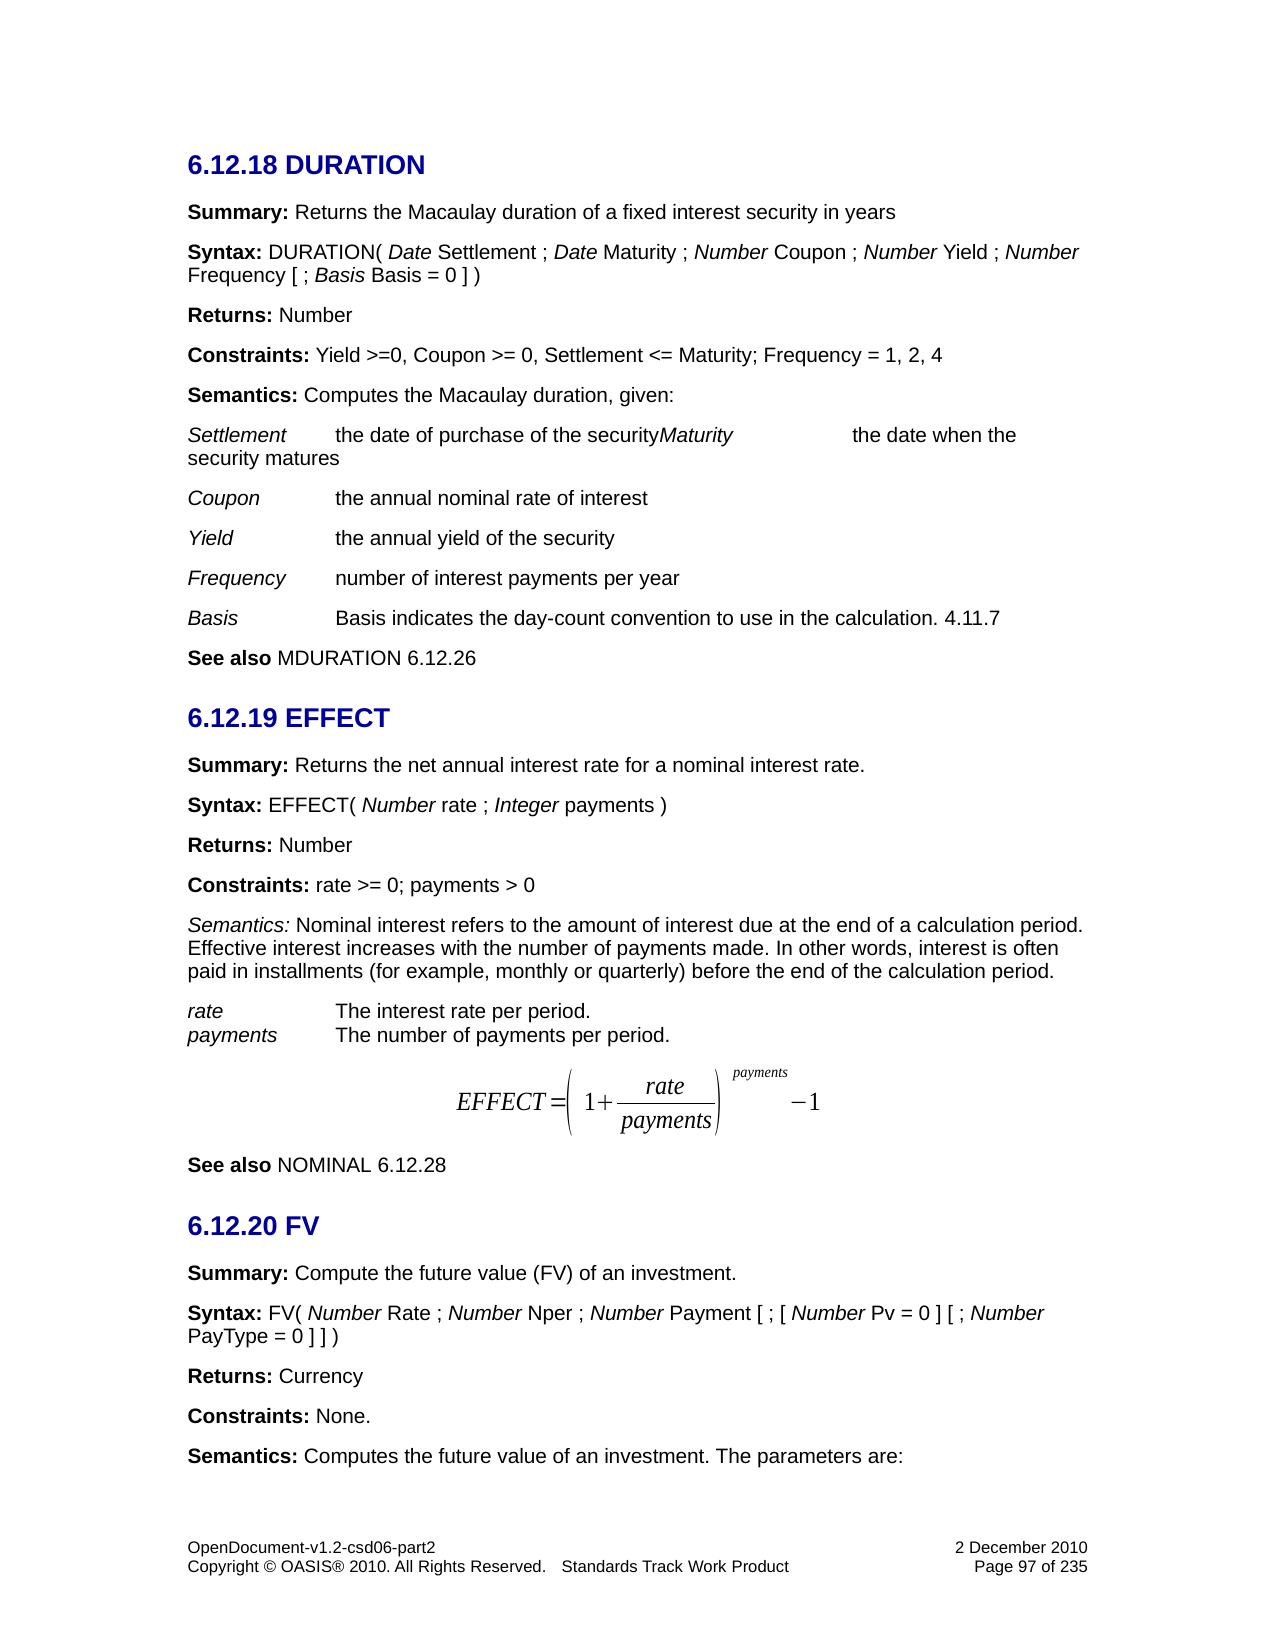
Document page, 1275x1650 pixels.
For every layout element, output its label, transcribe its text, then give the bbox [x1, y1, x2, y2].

text Syntax: DURATION( Date Settlement ; Date Maturity ; Number Coupon ; Number Yield ; Number Frequency [ ; Basis Basis = 0 ] ) [187, 241, 1088, 287]
text Frequency number of interest payments per year [187, 567, 1088, 590]
text Syntax: EFFECT( Number rate ; Integer payments ) [187, 794, 1088, 817]
text Semantics: Nominal interest refers to the amount of interest due at the end of a calculation period. Effective interest increases with the number of payments made. In other words, interest is often paid in installments (for example, monthly or quarterly) before the end of the calculation period. [187, 914, 1088, 983]
text Summary: Returns the Macaulay duration of a fixed interest security in years [187, 201, 1088, 224]
text Semantics: Computes the future value of an investment. The parameters are: [187, 1444, 1088, 1468]
text Summary: Returns the net annual interest rate for a nominal interest rate. [187, 754, 1088, 777]
subtitle EFFECT [187, 703, 1088, 733]
text Settlement the date of purchase of the securityMaturity the date when the security matures [187, 424, 1088, 470]
text Returns: Currency [187, 1365, 1088, 1388]
text rate The interest rate per period. payments The number of payments per period. [187, 1000, 1088, 1046]
text Coupon the annual nominal rate of interest [187, 487, 1088, 510]
text Syntax: FV( Number Rate ; Number Nper ; Number Payment [ ; [ Number Pv = 0 ] [ ; Number PayType = 0 ] ] ) [187, 1302, 1088, 1348]
text Constraints: None. [187, 1404, 1088, 1428]
text Semantics: Computes the Macaulay duration, given: [187, 384, 1088, 407]
text Basis Basis indicates the day-count convention to use in the calculation. 4.11.7 [187, 607, 1088, 630]
text Constraints: Yield >=0, Coupon >= 0, Settlement <= Maturity; Frequency = 1, 2, 4 [187, 344, 1088, 367]
text Returns: Number [187, 304, 1088, 327]
text Yield the annual yield of the security [187, 527, 1088, 550]
subtitle FV [187, 1211, 1088, 1241]
subtitle DURATION [187, 150, 1088, 180]
text Returns: Number [187, 834, 1088, 857]
text Summary: Compute the future value (FV) of an investment. [187, 1262, 1088, 1285]
text See also MDURATION 6.12.26 [187, 646, 1088, 670]
text See also NOMINAL 6.12.28 [187, 1154, 1088, 1177]
text Constraints: rate >= 0; payments > 0 [187, 874, 1088, 897]
